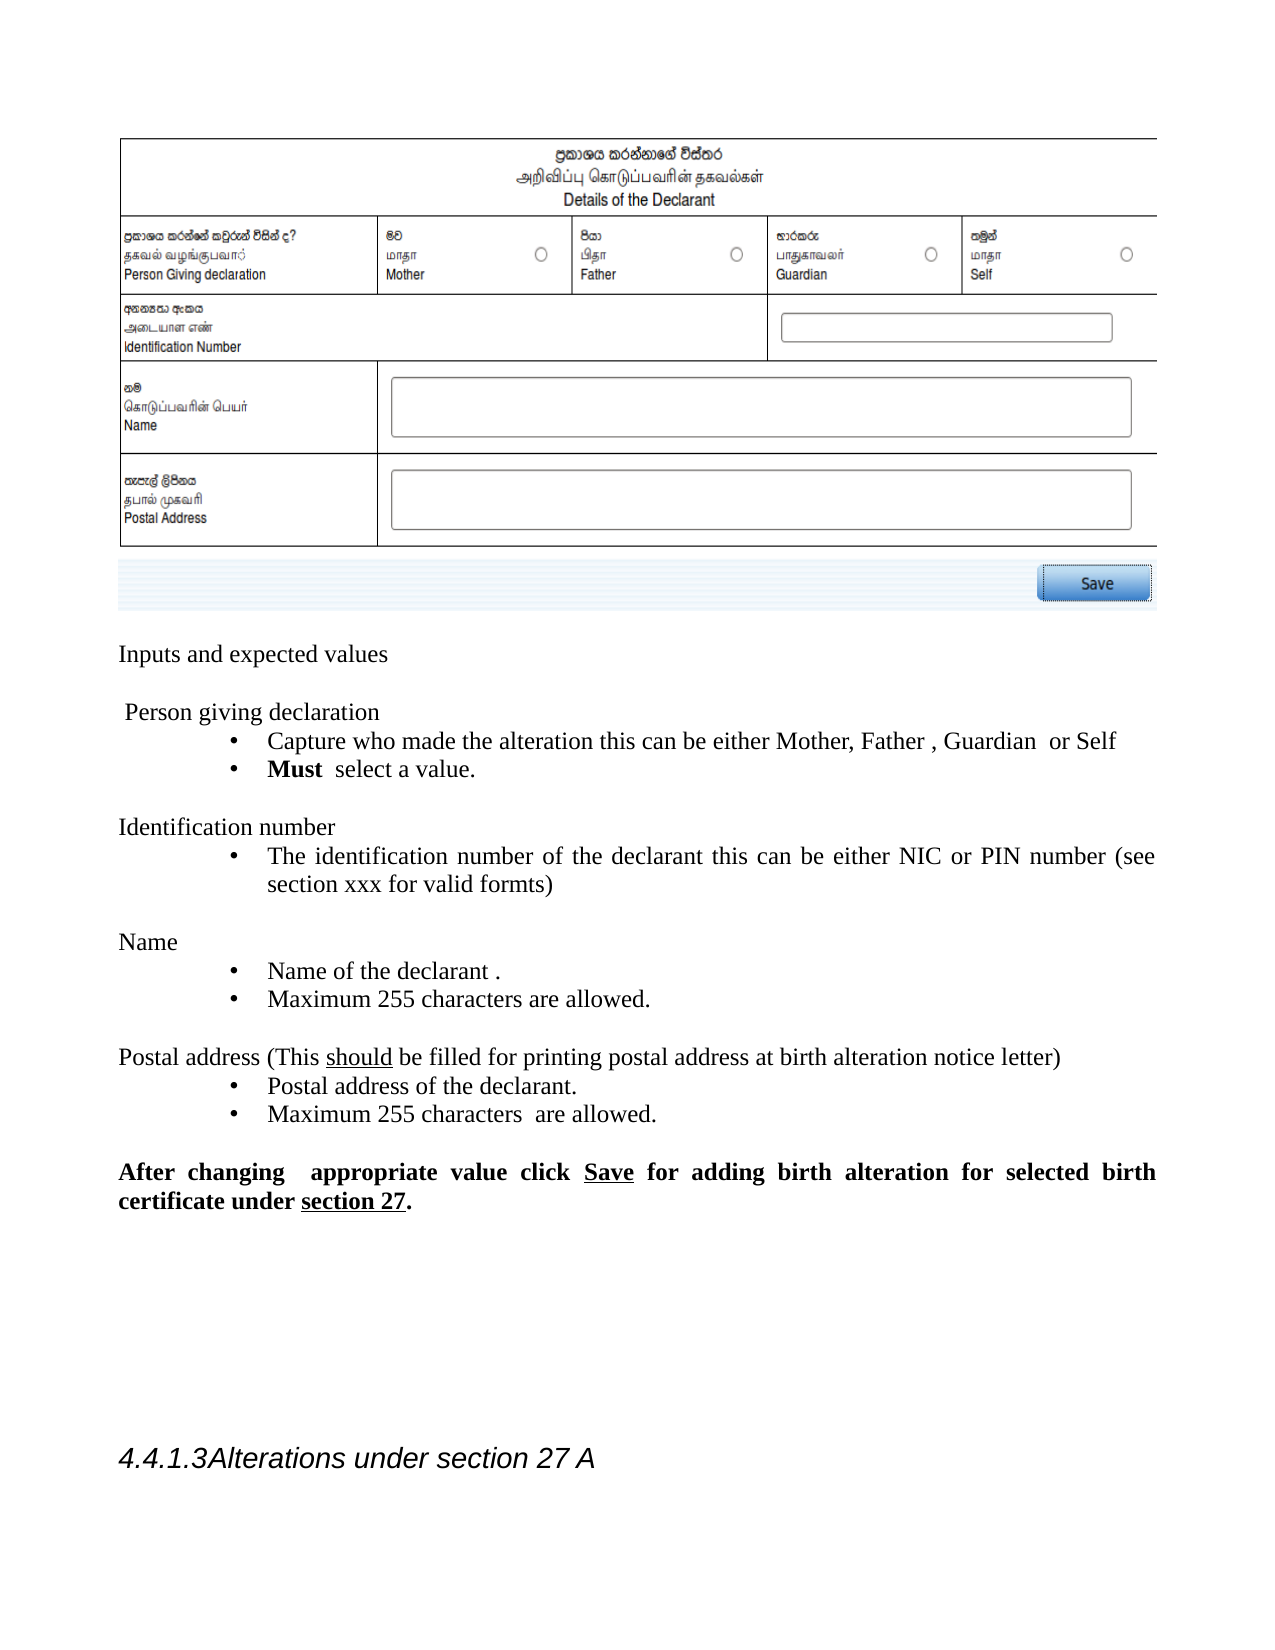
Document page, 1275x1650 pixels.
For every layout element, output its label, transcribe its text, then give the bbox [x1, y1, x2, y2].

text Inputs and expected values [118, 639, 1157, 668]
list Maximum 255 characters are allowed. [229, 984, 1157, 1013]
text Name [118, 927, 1157, 956]
text Identification number [118, 812, 1157, 841]
text Person giving declaration [118, 697, 1157, 726]
subtitle Alterations under section 27 A [118, 1441, 1157, 1474]
list Must select a value. [229, 754, 1157, 783]
picture [118, 118, 1157, 611]
list Maximum 255 characters are allowed. [229, 1099, 1157, 1128]
text After changing appropriate value click Save for adding birth alteration for selected birth certificate under section 27. [118, 1157, 1157, 1214]
list Postal address of the declarant. [229, 1071, 1157, 1099]
list Name of the declarant . [229, 956, 1157, 984]
list Capture who made the alteration this can be either Mother, Father , Guardian or Self [229, 726, 1157, 754]
list The identification number of the declarant this can be either NIC or PIN number (see section xxx for valid formts) [229, 841, 1157, 898]
text Postal address (This should be filled for printing postal address at birth alteration notice letter) [118, 1042, 1157, 1071]
